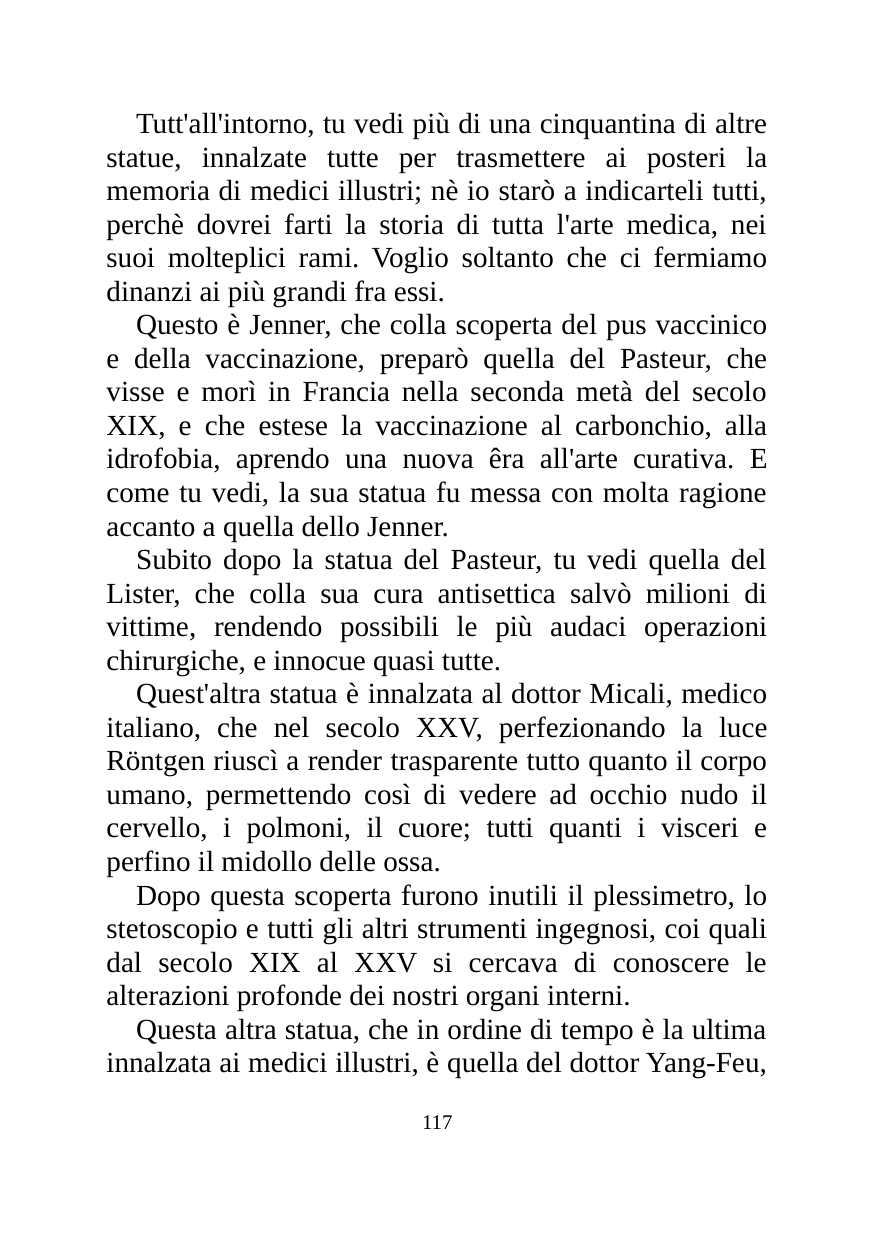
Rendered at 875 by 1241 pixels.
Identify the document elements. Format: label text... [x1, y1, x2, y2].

text Quest'altra statua è innalzata al dottor Micali, medico italiano, che nel secolo XXV, perfezionando la luce Röntgen riuscì a render trasparente tutto quanto il corpo umano, permettendo così di vedere ad occhio nudo il cervello, i polmoni, il cuore; tutti quanti i visceri e perfino il midollo delle ossa. [106, 676, 768, 878]
text Dopo questa scoperta furono inutili il plessimetro, lo stetoscopio e tutti gli altri strumenti ingegnosi, coi quali dal secolo XIX al XXV si cercava di conoscere le alterazioni profonde dei nostri organi interni. [106, 878, 768, 1012]
text Subito dopo la statua del Pasteur, tu vedi quella del Lister, che colla sua cura antisettica salvò milioni di vittime, rendendo possibili le più audaci operazioni chirurgiche, e innocue quasi tutte. [106, 542, 768, 676]
text Questo è Jenner, che colla scoperta del pus vaccinico e della vaccinazione, preparò quella del Pasteur, che visse e morì in Francia nella seconda metà del secolo XIX, e che estese la vaccinazione al carbonchio, alla idrofobia, aprendo una nuova êra all'arte curativa. E come tu vedi, la sua statua fu messa con molta ragione accanto a quella dello Jenner. [106, 307, 768, 542]
text Questa altra statua, che in ordine di tempo è la ultima innalzata ai medici illustri, è quella del dottor Yang-Feu, [106, 1012, 768, 1079]
text Tutt'all'intorno, tu vedi più di una cinquantina di altre statue, innalzate tutte per trasmettere ai posteri la memoria di medici illustri; nè io starò a indicarteli tutti, perchè dovrei farti la storia di tutta l'arte medica, nei suoi molteplici rami. Voglio soltanto che ci fermiamo dinanzi ai più grandi fra essi. [106, 106, 768, 307]
